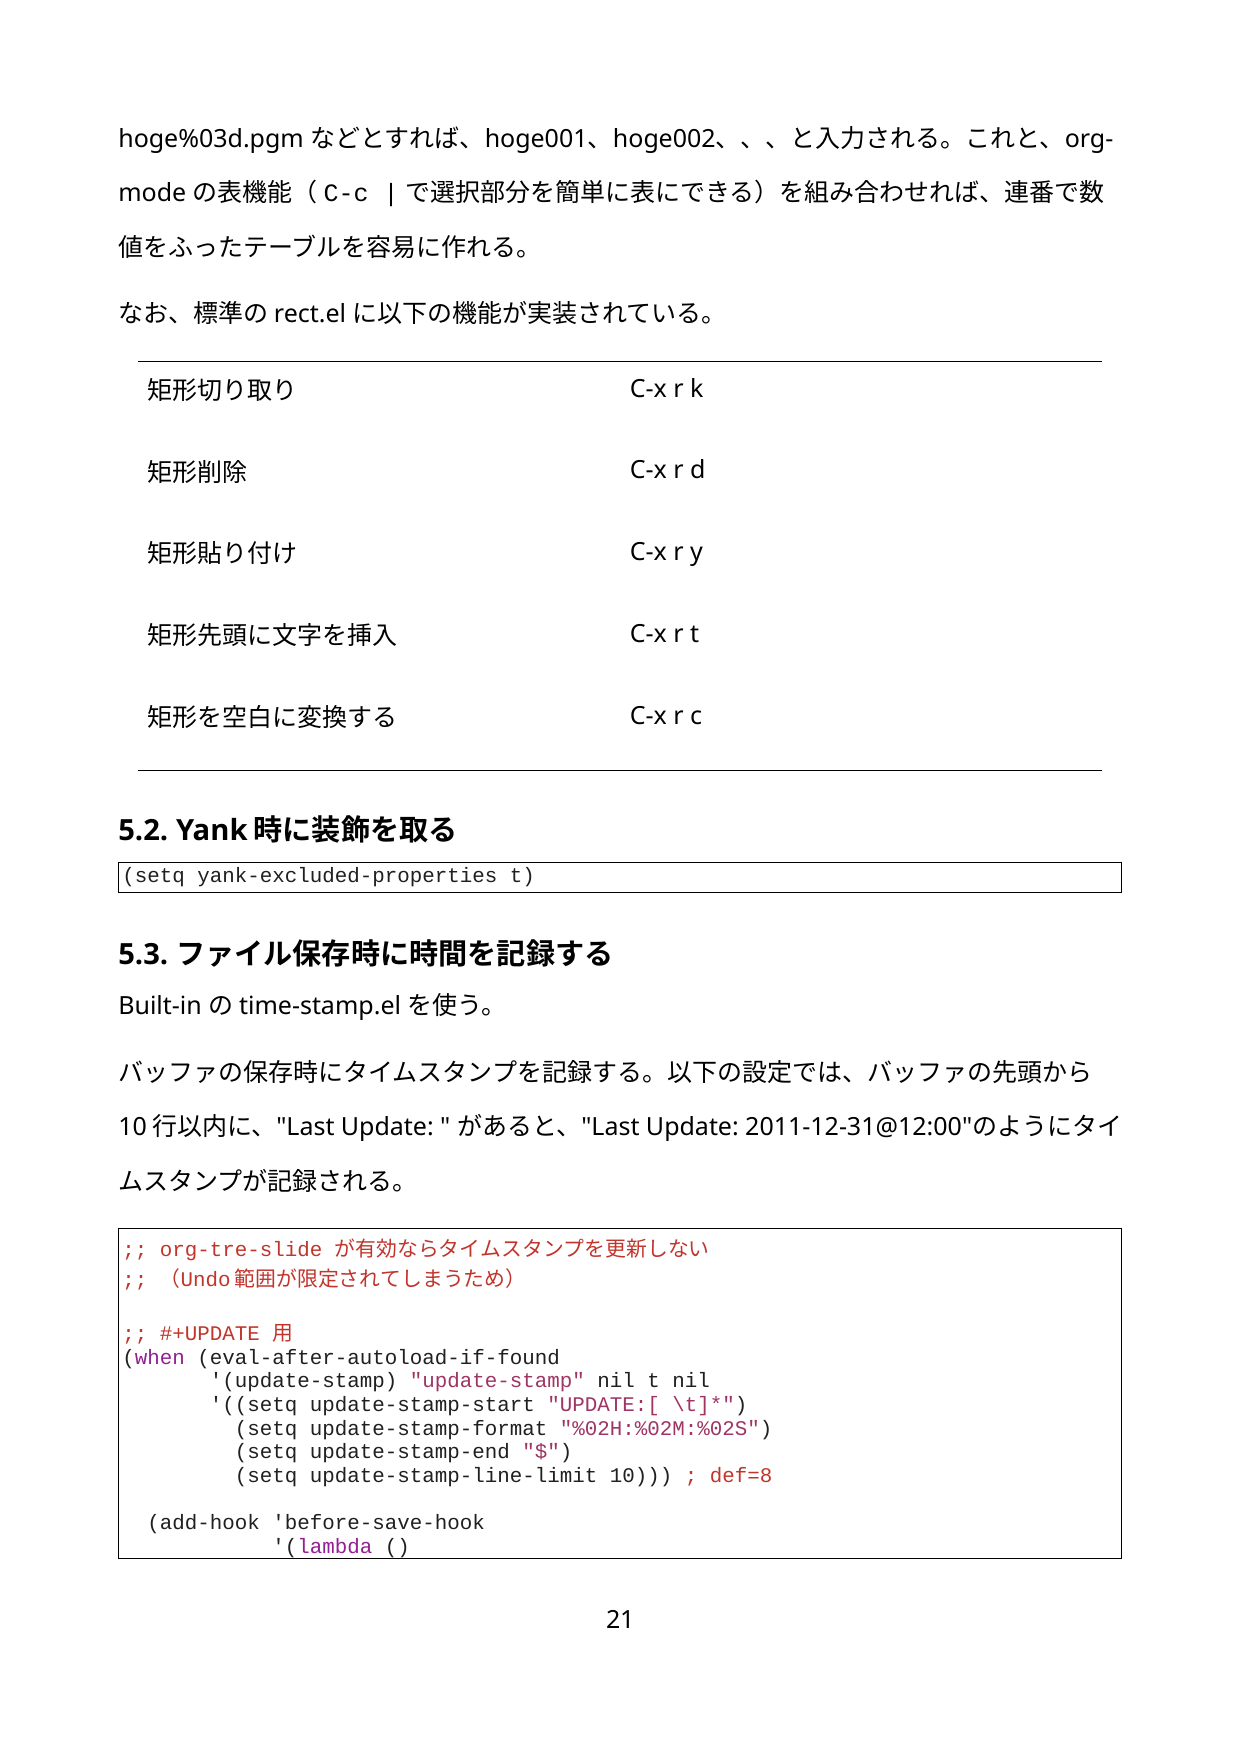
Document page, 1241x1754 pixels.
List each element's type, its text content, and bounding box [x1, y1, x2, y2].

text (when (eval-after-autoload-if-found [119, 1343, 1121, 1366]
table_cell 矩形貼り付け [138, 525, 620, 606]
text (setq update-stamp-line-limit 10))) ; def=8 [119, 1461, 1121, 1485]
text ;; （Undo範囲が限定されてしまうため） [119, 1258, 1121, 1289]
table_cell 矩形削除 [138, 443, 620, 524]
text (add-hook 'before-save-hook [119, 1508, 1121, 1532]
subtitle Yank時に装飾を取る [118, 807, 1122, 849]
text バッファの保存時にタイムスタンプを記録する。以下の設定では、バッファの先頭から10行以内に、"Last Update: " があると、"Last Update: 2011-12-31@12:00"のようにタイムスタンプが記録される。 [118, 1052, 1122, 1197]
text ;; org-tre-slide が有効ならタイムスタンプを更新しない [119, 1229, 1121, 1258]
table_cell C-x r t [620, 606, 1102, 688]
text (setq update-stamp-format "%02H:%02M:%02S") [119, 1414, 1121, 1437]
text '(update-stamp) "update-stamp" nil t nil [119, 1366, 1121, 1390]
text なお、標準の rect.el に以下の機能が実装されている。 [118, 294, 1122, 330]
table_cell 矩形を空白に変換する [138, 688, 620, 770]
table_cell C-x r d [620, 443, 1102, 524]
table_cell 矩形先頭に文字を挿入 [138, 606, 620, 688]
table_cell C-x r c [620, 688, 1102, 770]
text (setq yank-excluded-properties t) [119, 863, 1121, 892]
table_header 矩形切り取り [138, 362, 620, 443]
table_header C-x r k [620, 362, 1102, 443]
text ;; #+UPDATE 用 [119, 1312, 1121, 1343]
text Built-in の time-stamp.el を使う。 [118, 985, 1122, 1022]
text hoge%03d.pgm などとすれば、hoge001、hoge002、、、と入力される。これと、org-mode の表機能（ C-c | で選択部分を簡単に表にできる）を組み合わせれば、連番で数値をふったテーブルを容易に作れる。 [118, 118, 1122, 263]
text (setq update-stamp-end "$") [119, 1437, 1121, 1461]
table_cell C-x r y [620, 525, 1102, 606]
subtitle ファイル保存時に時間を記録する [118, 931, 1122, 973]
text '(lambda () [119, 1532, 1121, 1558]
text '((setq update-stamp-start "UPDATE:[ \t]*") [119, 1390, 1121, 1414]
